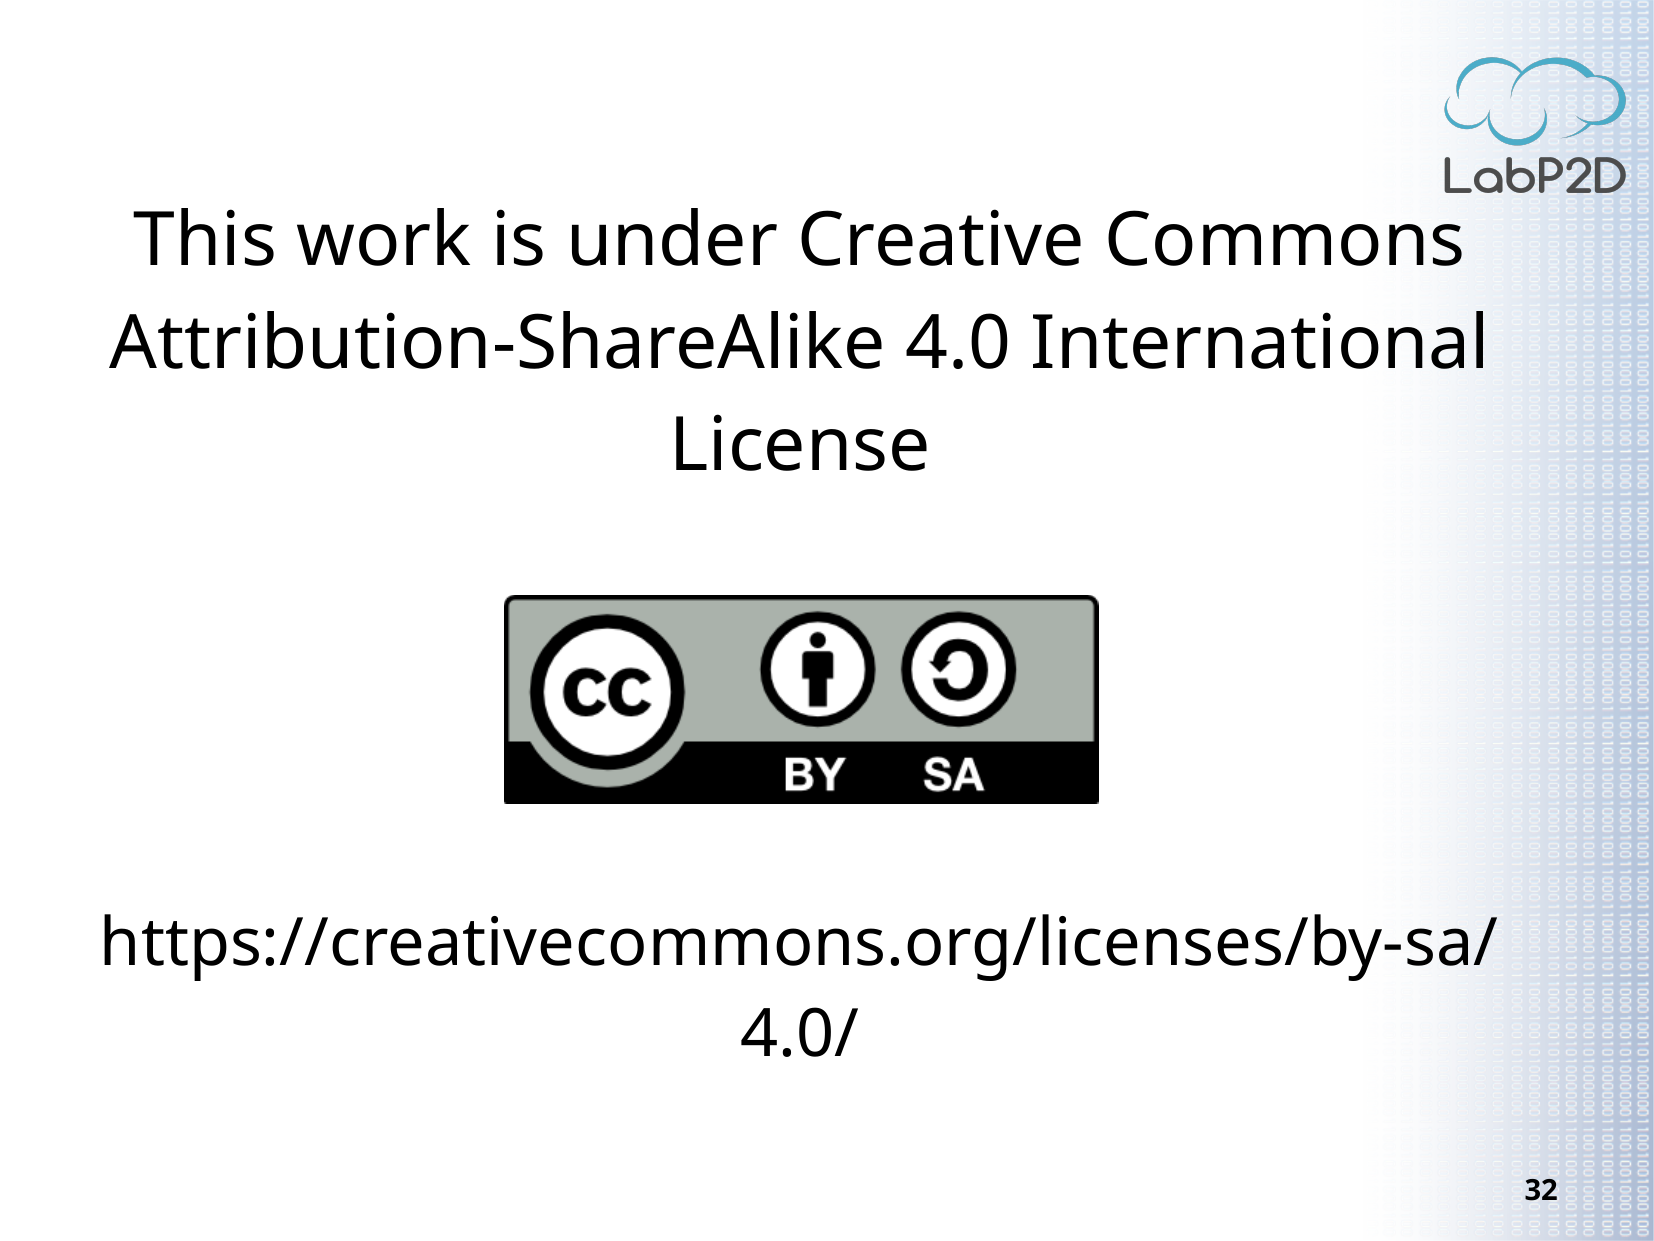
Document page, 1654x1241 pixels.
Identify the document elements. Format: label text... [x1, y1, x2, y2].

picture [504, 595, 1099, 804]
picture [1360, 1, 1654, 1240]
list This work is under Creative Commons Attribution-ShareAlike 4.0 International License https://creativecommons.org/licenses/by-sa/4.0/ [64, 175, 1536, 1086]
